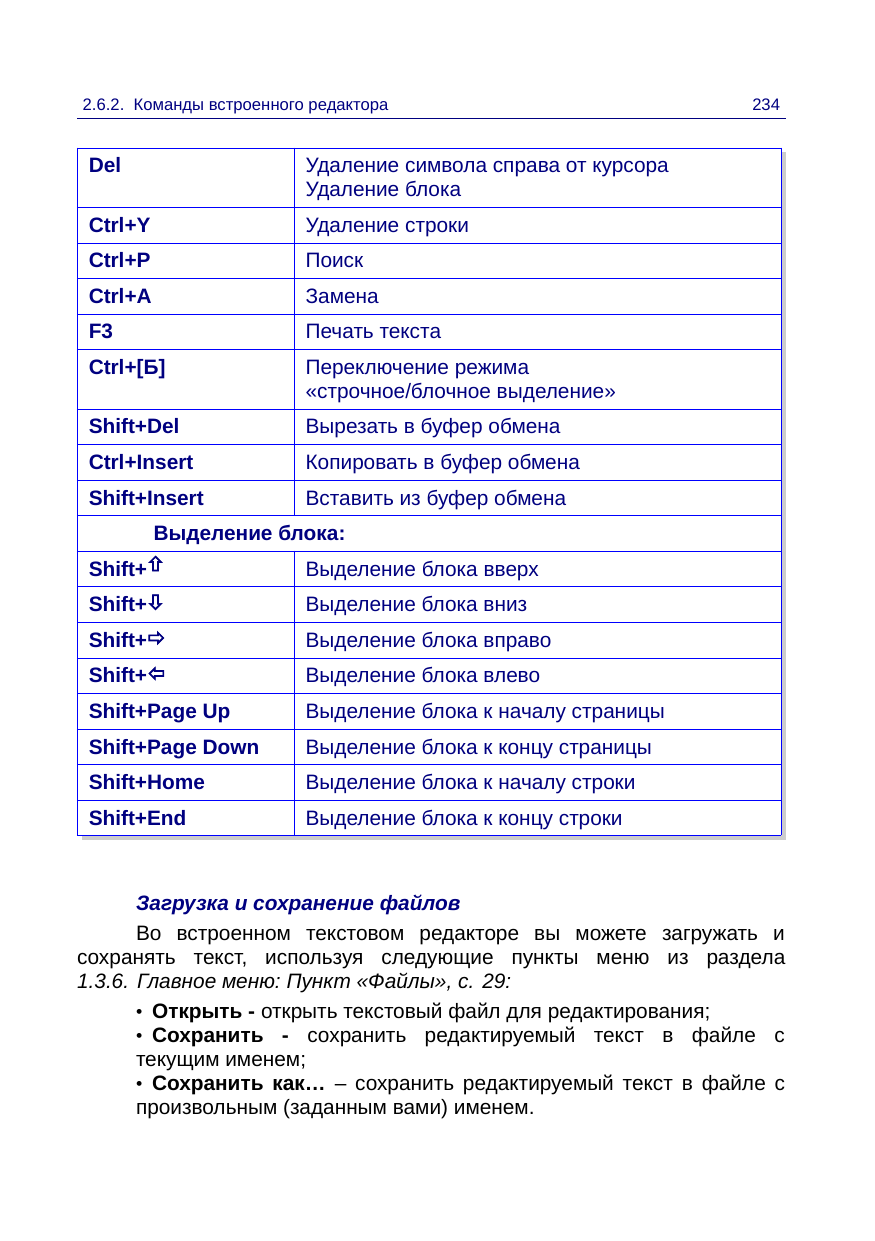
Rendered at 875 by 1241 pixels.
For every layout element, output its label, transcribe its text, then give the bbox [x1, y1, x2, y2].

table_cell F3 [78, 315, 294, 349]
table_cell Выделение блока вверх [295, 552, 781, 586]
table_cell Удаление строки [295, 208, 781, 242]
table_cell Переключение режима «строчное/блочное выделение» [295, 350, 781, 408]
table_cell Ctrl+Insert [78, 445, 294, 479]
table_cell Ctrl+[Б] [78, 350, 294, 408]
table_cell Копировать в буфер обмена [295, 445, 781, 479]
table_cell Shift+End [78, 801, 294, 835]
table_cell Вырезать в буфер обмена [295, 410, 781, 444]
list Сохранить как… – сохранить редактируемый текст в файле с произвольным (заданным вами) именем. [136, 1071, 786, 1118]
table_cell Поиск [295, 244, 781, 278]
table_cell Выделение блока к концу строки [295, 801, 781, 835]
table_cell Выделение блока к началу строки [295, 765, 781, 800]
table_cell Shift+Del [78, 410, 294, 444]
table_cell Выделение блока к началу страницы [295, 694, 781, 729]
table_cell Shift+Page Up [78, 694, 294, 729]
text Во встроенном текстовом редакторе вы можете загружать и сохранять текст, используя следующие пункты меню из раздела 1.3.6. Главное меню: Пункт «Файлы», с. 29: [77, 921, 786, 993]
table_cell Выделение блока: [78, 516, 781, 551]
table_cell Shift+ [78, 659, 294, 693]
table_cell Выделение блока к концу страницы [295, 730, 781, 764]
table_cell Выделение блока вниз [295, 587, 781, 622]
table_cell Shift+Home [78, 765, 294, 800]
list Открыть - открыть текстовый файл для редактирования; [136, 999, 786, 1023]
table_cell Shift+ [78, 623, 294, 657]
table_cell Замена [295, 279, 781, 313]
table_cell Ctrl+P [78, 244, 294, 278]
table_cell Вставить из буфер обмена [295, 481, 781, 515]
table_cell Выделение блока влево [295, 659, 781, 693]
table_cell Del [78, 149, 294, 207]
text Загрузка и сохранение файлов [136, 891, 786, 915]
table_cell Shift+Insert [78, 481, 294, 515]
table_cell Shift+ [78, 552, 294, 586]
table_cell Ctrl+Y [78, 208, 294, 242]
table_cell Выделение блока вправо [295, 623, 781, 657]
table_cell Shift+ [78, 587, 294, 622]
table_cell Ctrl+A [78, 279, 294, 313]
table_cell Удаление символа справа от курсора Удаление блока [295, 149, 781, 207]
table_cell Shift+Page Down [78, 730, 294, 764]
table_cell Печать текста [295, 315, 781, 349]
list Сохранить - сохранить редактируемый текст в файле с текущим именем; [136, 1023, 786, 1071]
